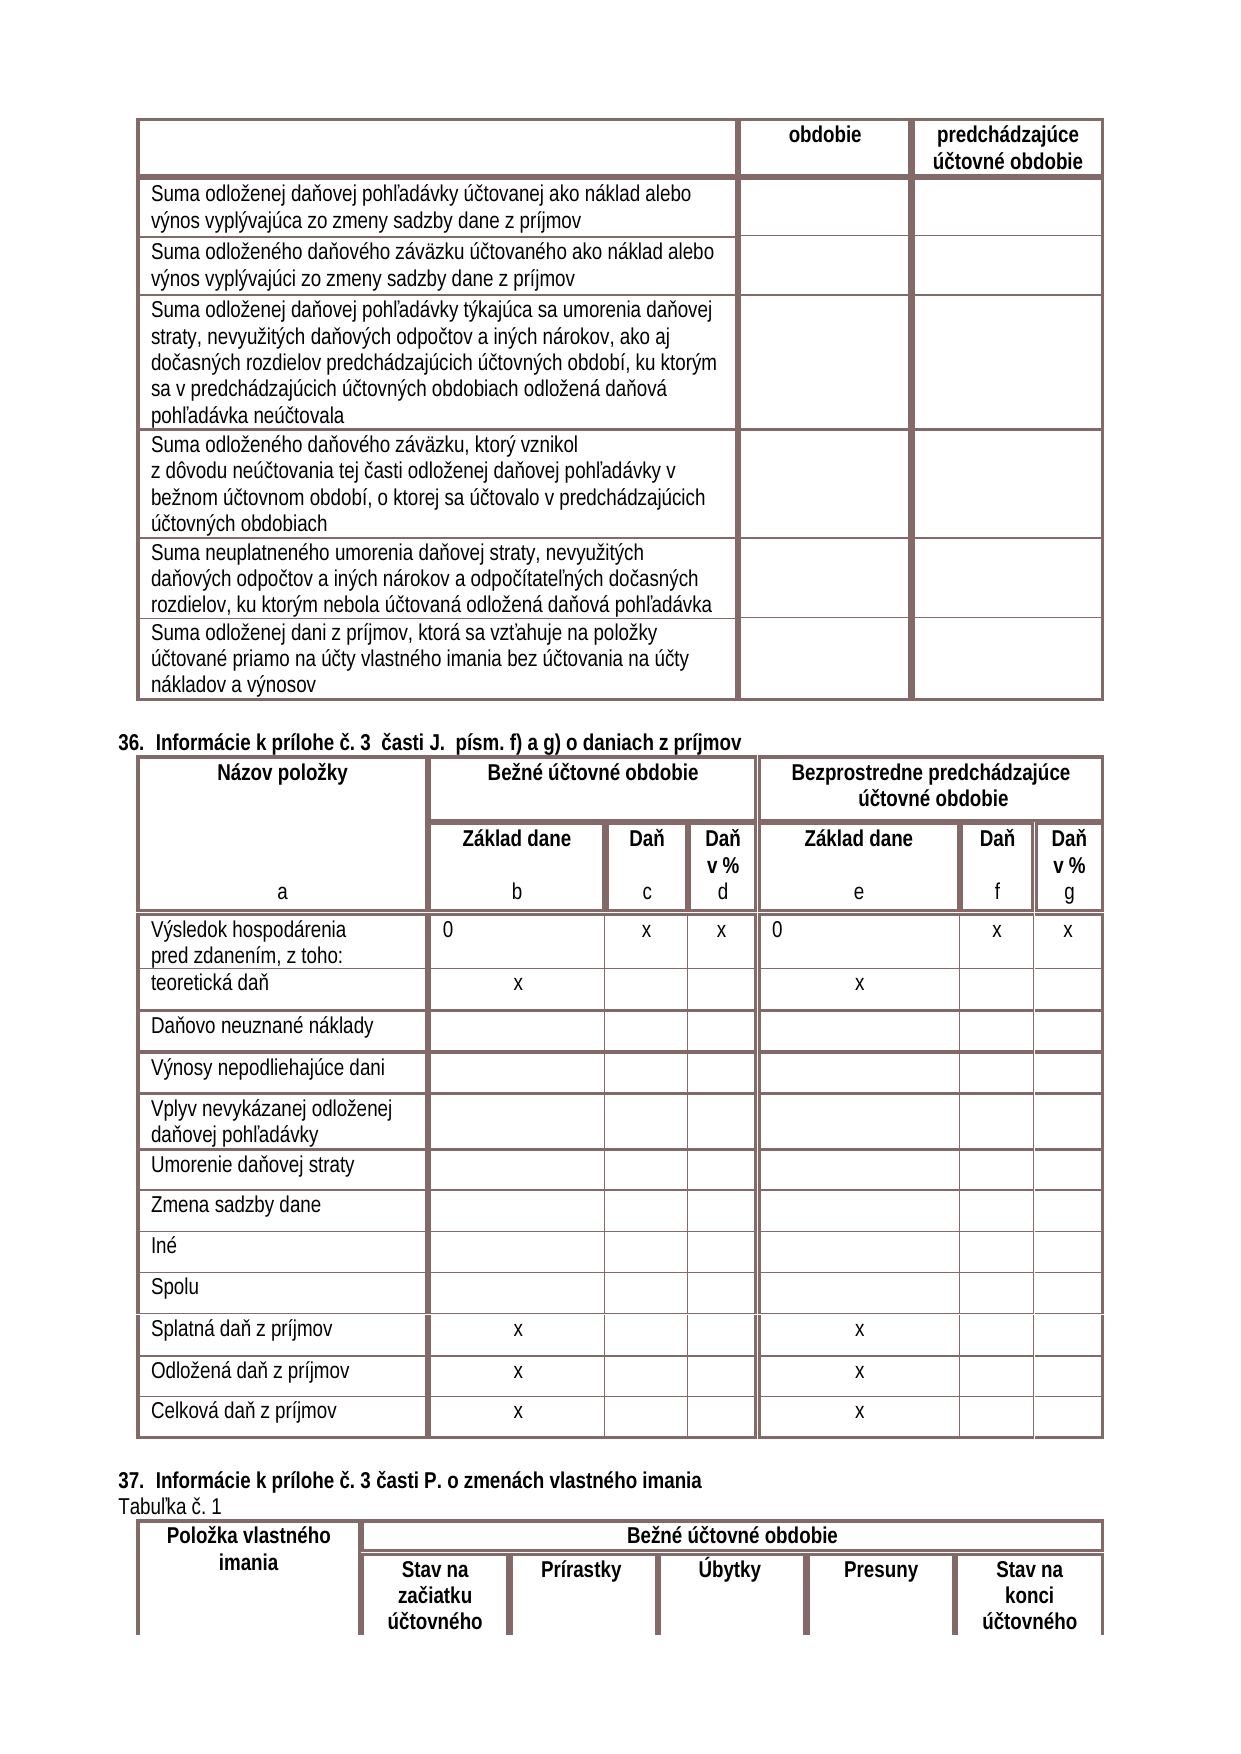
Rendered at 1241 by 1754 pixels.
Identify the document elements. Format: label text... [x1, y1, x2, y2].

table_cell Daň [609, 825, 685, 878]
table_cell [1035, 1315, 1101, 1355]
table_cell [688, 1315, 754, 1355]
table_cell [1035, 1357, 1101, 1396]
table_cell teoretická daň [140, 969, 425, 1009]
table_cell [960, 1357, 1033, 1396]
table_cell [605, 969, 687, 1009]
table_cell [605, 1054, 687, 1092]
table_cell [1035, 1273, 1101, 1313]
table_cell x [431, 1397, 604, 1436]
table_cell [1035, 1232, 1101, 1272]
table_cell [688, 1357, 754, 1396]
table_cell [605, 1191, 687, 1231]
table_header Názov položky [140, 759, 425, 878]
table_cell [605, 1012, 687, 1050]
table_cell e [761, 878, 957, 909]
table_header Bežné účtovné obdobie [431, 759, 754, 819]
table_header [140, 121, 735, 174]
table_cell [1035, 1191, 1101, 1231]
table_cell Presuny [810, 1556, 952, 1635]
table_cell [688, 969, 754, 1009]
table_cell Daň v % [691, 825, 754, 878]
table_cell [741, 618, 908, 698]
table_cell Suma odloženého daňového záväzku, ktorý vznikol z dôvodu neúčtovania tej časti odloženej daňovej pohľadávky v bežnom účtovnom období, o ktorej sa účtovalo v predchádzajúcich účtovných obdobiach [140, 431, 735, 537]
table_cell Celková daň z príjmov [140, 1397, 425, 1436]
table_cell x [761, 1357, 959, 1396]
table_cell [688, 1054, 754, 1092]
table_cell Suma odloženého daňového záväzku účtovaného ako náklad alebo výnos vyplývajúci zo zmeny sadzby dane z príjmov [140, 238, 735, 294]
table_cell [741, 539, 908, 617]
table_cell [915, 618, 1101, 698]
table_cell [761, 1012, 959, 1050]
table_cell [431, 1232, 604, 1272]
table_cell [761, 1232, 959, 1272]
table_header obdobie [741, 121, 908, 174]
table_cell [605, 1273, 687, 1313]
table_cell [688, 1397, 754, 1436]
table_cell 0 [431, 916, 604, 968]
table_cell [761, 1273, 959, 1313]
table_cell Vplyv nevykázanej odloženej daňovej pohľadávky [140, 1095, 425, 1148]
table_cell Umorenie daňovej straty [140, 1151, 425, 1189]
table_cell [960, 969, 1033, 1009]
table_cell [605, 1357, 687, 1396]
table_cell [741, 296, 908, 428]
table_cell [688, 1273, 754, 1313]
table_cell [1035, 1095, 1101, 1148]
table_cell [605, 1095, 687, 1148]
table_cell [605, 1232, 687, 1272]
table_cell x [761, 1397, 959, 1436]
table_cell Splatná daň z príjmov [140, 1315, 425, 1355]
table_cell [761, 1191, 959, 1231]
text 36. Informácie k prílohe č. 3 časti J. písm. f) a g) o daniach z príjmov [118, 729, 1122, 755]
table_cell f [963, 878, 1031, 909]
table_cell [915, 431, 1101, 537]
text 37. Informácie k prílohe č. 3 časti P. o zmenách vlastného imania [118, 1467, 1122, 1493]
table_header Položka vlastného imania [140, 1523, 358, 1635]
table_cell x [761, 1315, 959, 1355]
table_cell Stav na konci účtovného [958, 1556, 1101, 1635]
table_cell [688, 1151, 754, 1189]
table_cell Daň v % [1038, 825, 1101, 878]
table_cell Výnosy nepodliehajúce dani [140, 1054, 425, 1092]
table_cell Suma odloženej daňovej pohľadávky týkajúca sa umorenia daňovej straty, nevyužitých daňových odpočtov a iných nárokov, ako aj dočasných rozdielov predchádzajúcich účtovných období, ku ktorým sa v predchádzajúcich účtovných obdobiach odložená daňová pohľadávka neúčtovala [140, 296, 735, 428]
table_cell [741, 431, 908, 537]
table_cell [688, 1012, 754, 1050]
table_cell Spolu [140, 1273, 425, 1313]
table_cell [1035, 1012, 1101, 1050]
table_cell a [140, 878, 425, 909]
table_header predchádzajúce účtovné obdobie [915, 121, 1101, 174]
table_cell Základ dane [761, 825, 957, 878]
table_cell [605, 1315, 687, 1355]
table_cell [960, 1095, 1033, 1148]
table_cell [960, 1232, 1033, 1272]
text Tabuľka č. 1 [118, 1493, 1122, 1519]
table_cell x [960, 916, 1033, 968]
table_cell Iné [140, 1232, 425, 1272]
table_cell 0 [761, 916, 959, 968]
table_cell [688, 1232, 754, 1272]
table_cell x [605, 916, 687, 968]
table_cell [960, 1397, 1033, 1436]
table_cell x [431, 1315, 604, 1355]
table_cell c [609, 878, 685, 909]
table_cell Odložená daň z príjmov [140, 1357, 425, 1396]
table_cell [688, 1191, 754, 1231]
table_cell x [431, 969, 604, 1009]
table_cell [960, 1315, 1033, 1355]
table_cell [431, 1095, 604, 1148]
table_cell [915, 236, 1101, 294]
table_cell Suma odloženej daňovej pohľadávky účtovanej ako náklad alebo výnos vyplývajúca zo zmeny sadzby dane z príjmov [140, 180, 735, 236]
table_cell Zmena sadzby dane [140, 1191, 425, 1231]
table_cell Suma odloženej dani z príjmov, ktorá sa vzťahuje na položky účtované priamo na účty vlastného imania bez účtovania na účty nákladov a výnosov [140, 619, 735, 698]
table_cell Daň [963, 825, 1031, 878]
table_cell [761, 1054, 959, 1092]
table_cell [960, 1054, 1033, 1092]
table_cell [741, 180, 908, 235]
table_header Bežné účtovné obdobie [364, 1523, 1101, 1549]
table_cell [915, 180, 1101, 235]
table_cell b [431, 878, 602, 909]
table_cell d [691, 878, 754, 909]
table_cell [960, 1273, 1033, 1313]
table_cell Výsledok hospodárenia pred zdanením, z toho: [140, 916, 425, 968]
table_cell [1035, 1054, 1101, 1092]
table_cell g [1038, 878, 1101, 909]
table_cell [761, 1095, 959, 1148]
table_cell x [1035, 916, 1101, 968]
table_cell x [431, 1357, 604, 1396]
table_cell [431, 1151, 604, 1189]
table_cell [741, 236, 908, 294]
table_cell Suma neuplatneného umorenia daňovej straty, nevyužitých daňových odpočtov a iných nárokov a odpočítateľných dočasných rozdielov, ku ktorým nebola účtovaná odložená daňová pohľadávka [140, 539, 735, 618]
table_cell [605, 1151, 687, 1189]
table_cell [915, 296, 1101, 428]
table_cell Stav na začiatku účtovného [364, 1556, 506, 1635]
table_cell [1035, 969, 1101, 1009]
table_cell [1035, 1151, 1101, 1189]
table_cell [960, 1012, 1033, 1050]
table_cell x [688, 916, 754, 968]
table_cell Daňovo neuznané náklady [140, 1012, 425, 1050]
table_cell Prírastky [513, 1556, 655, 1635]
table_header Bezprostredne predchádzajúce účtovné obdobie [761, 759, 1101, 819]
table_cell [431, 1054, 604, 1092]
table_cell x [761, 969, 959, 1009]
table_cell [688, 1095, 754, 1148]
table_cell [431, 1273, 604, 1313]
table_cell [1035, 1397, 1101, 1436]
table_cell [960, 1191, 1033, 1231]
table_cell [915, 539, 1101, 617]
table_cell [431, 1191, 604, 1231]
table_cell Základ dane [431, 825, 602, 878]
table_cell [761, 1151, 959, 1189]
table_cell [605, 1397, 687, 1436]
table_cell Úbytky [661, 1556, 803, 1635]
table_cell [960, 1151, 1033, 1189]
table_cell [431, 1012, 604, 1050]
